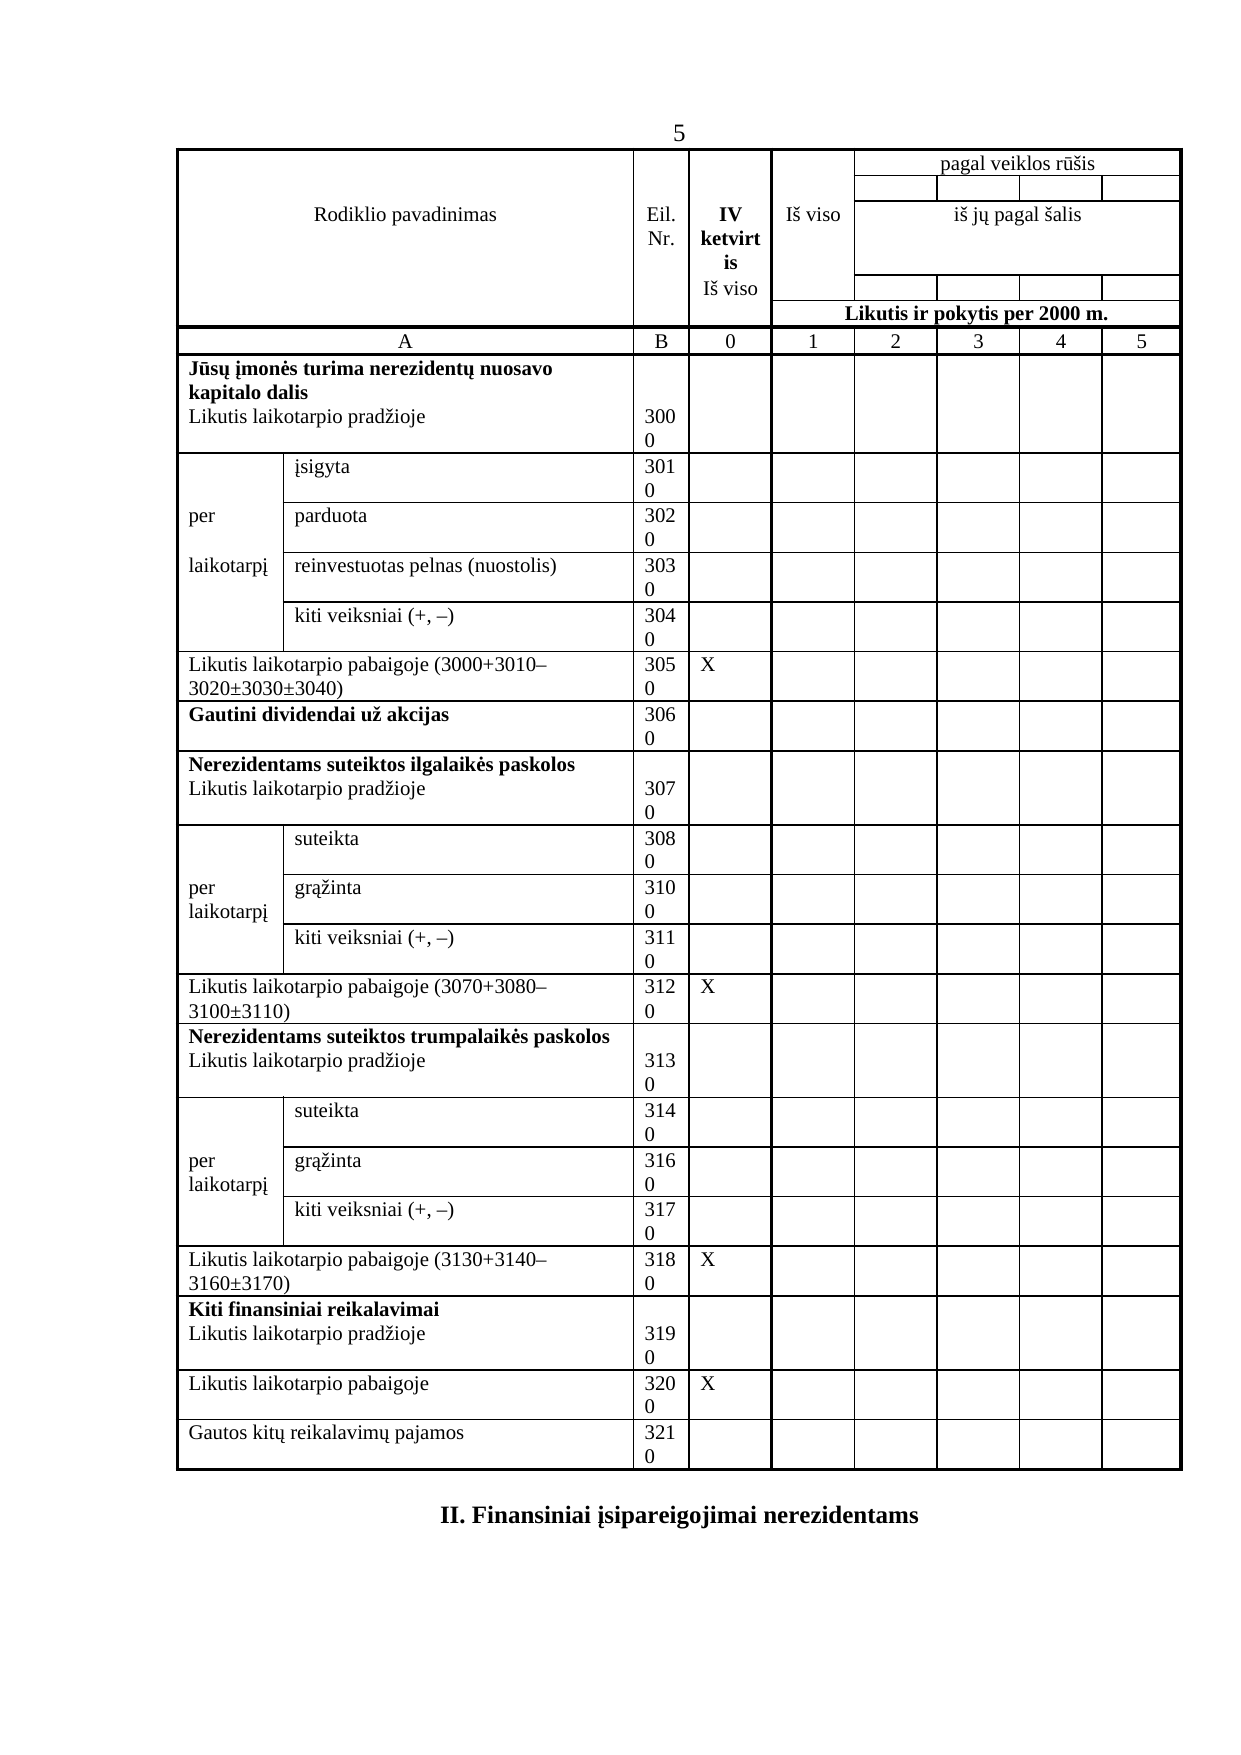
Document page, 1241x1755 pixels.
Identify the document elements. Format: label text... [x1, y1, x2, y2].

table_cell [938, 404, 1019, 452]
table_cell [1103, 652, 1179, 700]
table_cell [1020, 776, 1101, 824]
table_cell [1020, 176, 1101, 200]
table_cell [1103, 1148, 1179, 1196]
table_cell grąžinta [284, 875, 633, 923]
table_cell parduota [284, 503, 633, 551]
table_cell [179, 175, 633, 200]
table_cell [1103, 553, 1179, 601]
table_cell 3050 [634, 652, 688, 700]
table_cell [690, 1098, 770, 1146]
table_cell [773, 553, 854, 601]
table_cell [634, 1024, 688, 1048]
table_cell [634, 752, 688, 776]
table_cell [1020, 975, 1101, 1023]
table_cell [855, 1321, 936, 1369]
table_cell [773, 776, 854, 824]
table_cell [634, 175, 688, 200]
table_cell [938, 826, 1019, 873]
table_cell [855, 702, 936, 750]
table_cell [1103, 752, 1179, 776]
table_cell [1103, 176, 1179, 200]
table_cell 3010 [634, 454, 688, 502]
table_cell Kiti finansiniai reikalavimai [179, 1297, 633, 1321]
table_cell [773, 1048, 854, 1096]
table_cell [773, 925, 854, 973]
table_cell [773, 875, 854, 923]
table_cell [855, 1098, 936, 1146]
table_cell X [690, 652, 770, 700]
table_cell [773, 1098, 854, 1146]
table_cell [773, 175, 854, 200]
table_cell [690, 702, 770, 750]
table_cell [938, 752, 1019, 776]
table_cell [1103, 1247, 1179, 1295]
table_cell [1103, 1297, 1179, 1321]
table_cell Likutis ir pokytis per 2000 m. [773, 301, 1179, 325]
table_cell [1020, 1420, 1101, 1468]
table_cell 3130 [634, 1048, 688, 1096]
table_cell [1020, 356, 1101, 404]
table_cell [1020, 1297, 1101, 1321]
table_cell [855, 1297, 936, 1321]
table_cell [1103, 503, 1179, 551]
table_cell [855, 503, 936, 551]
table_cell [938, 875, 1019, 923]
table_cell Likutis laikotarpio pabaigoje (3130+3140–3160±3170) [179, 1247, 633, 1295]
table_cell [179, 1098, 283, 1146]
table_cell [1020, 1321, 1101, 1369]
table_cell Jūsų įmonės turima nerezidentų nuosavo kapitalo dalis [179, 356, 633, 404]
table_cell [1020, 1024, 1101, 1048]
table_cell [938, 1420, 1019, 1468]
table_cell per laikotarpį [179, 1146, 283, 1196]
table_cell 3190 [634, 1321, 688, 1369]
table_cell [690, 776, 770, 824]
table_cell 3200 [634, 1371, 688, 1418]
table_cell reinvestuotas pelnas (nuostolis) [284, 553, 633, 601]
table_cell per laikotarpį [179, 874, 283, 923]
table_cell [1020, 875, 1101, 923]
table_cell [938, 1321, 1019, 1369]
table_cell Eil. Nr. [634, 200, 688, 274]
table_cell 5 [1103, 329, 1179, 353]
table_cell [773, 404, 854, 452]
table_cell [773, 356, 854, 404]
table_cell [690, 553, 770, 601]
table_cell [1020, 454, 1101, 502]
table_cell X [690, 1371, 770, 1418]
table_header [634, 151, 688, 175]
table_cell suteikta [284, 826, 633, 873]
table_cell 3060 [634, 702, 688, 750]
table_cell [855, 1197, 936, 1245]
table_cell [773, 274, 854, 300]
table_header pagal veiklos rūšis [855, 151, 1179, 175]
table_cell [855, 1148, 936, 1196]
table_cell [179, 923, 283, 973]
table_cell [938, 603, 1019, 651]
table_cell 1 [773, 329, 854, 353]
table_cell [690, 1321, 770, 1369]
table_cell [1103, 1420, 1179, 1468]
table_cell 3020 [634, 503, 688, 551]
table_cell [773, 503, 854, 551]
table_cell [690, 1297, 770, 1321]
table_cell [855, 454, 936, 502]
table_cell [773, 1321, 854, 1369]
table_cell [1020, 925, 1101, 973]
table_cell [1020, 276, 1101, 300]
table_cell [1103, 1321, 1179, 1369]
table_cell [690, 503, 770, 551]
table_cell [855, 603, 936, 651]
table_cell kiti veiksniai (+, –) [284, 1197, 633, 1245]
table_cell Likutis laikotarpio pabaigoje (3070+3080–3100±3110) [179, 975, 633, 1023]
table_cell [690, 300, 770, 325]
table_cell [773, 1024, 854, 1048]
table_cell IV ketvirtis [690, 200, 770, 274]
table_cell [1020, 1371, 1101, 1418]
table_cell [855, 1024, 936, 1048]
table_cell [1103, 875, 1179, 923]
table_cell [938, 356, 1019, 404]
table_header [773, 151, 854, 175]
table_cell [938, 1297, 1019, 1321]
table_cell [1103, 1197, 1179, 1245]
table_cell 3 [938, 329, 1019, 353]
table_cell [690, 454, 770, 502]
table_cell [690, 1197, 770, 1245]
table_cell 3210 [634, 1420, 688, 1468]
table_cell 3110 [634, 925, 688, 973]
table_cell [855, 1247, 936, 1295]
table_cell Nerezidentams suteiktos trumpalaikės paskolos [179, 1024, 633, 1048]
table_cell Nerezidentams suteiktos ilgalaikės paskolos [179, 752, 633, 776]
table_cell [690, 1420, 770, 1468]
table_cell [1103, 454, 1179, 502]
table_cell [855, 404, 936, 452]
table_cell [855, 826, 936, 873]
table_cell [938, 1048, 1019, 1096]
table_cell Iš viso [773, 200, 854, 274]
table_cell [1020, 702, 1101, 750]
table_cell 4 [1020, 329, 1101, 353]
table_cell grąžinta [284, 1148, 633, 1196]
table_cell [1020, 1048, 1101, 1096]
table_cell [1103, 1024, 1179, 1048]
table_cell [690, 175, 770, 200]
table_cell [938, 1098, 1019, 1146]
table_cell [773, 1247, 854, 1295]
table_cell [855, 975, 936, 1023]
table_cell [1020, 503, 1101, 551]
table_cell [773, 975, 854, 1023]
table_cell 3100 [634, 875, 688, 923]
table_cell [1103, 1048, 1179, 1096]
table_cell Iš viso [690, 274, 770, 300]
table_cell [179, 1196, 283, 1245]
table_cell [773, 752, 854, 776]
table_cell [1103, 1371, 1179, 1418]
table_cell įsigyta [284, 454, 633, 502]
table_cell X [690, 975, 770, 1023]
table_cell 2 [855, 329, 936, 353]
table_cell [1020, 1148, 1101, 1196]
table_cell [1020, 1098, 1101, 1146]
table_cell 3160 [634, 1148, 688, 1196]
table_cell [938, 702, 1019, 750]
table_cell [938, 503, 1019, 551]
table_cell [938, 975, 1019, 1023]
table_cell [1020, 1247, 1101, 1295]
table_cell [179, 826, 283, 873]
table_cell [179, 300, 633, 325]
table_cell [690, 752, 770, 776]
table_cell [690, 1048, 770, 1096]
table_cell [938, 454, 1019, 502]
table_cell [773, 1148, 854, 1196]
table_cell [179, 601, 283, 651]
table_cell 3030 [634, 553, 688, 601]
text II. Finansiniai įsipareigojimai nerezidentams [177, 1500, 1181, 1529]
table_cell [1103, 1098, 1179, 1146]
table_cell [938, 1024, 1019, 1048]
table_cell [773, 1197, 854, 1245]
table_cell [773, 702, 854, 750]
table_cell [773, 1297, 854, 1321]
table_cell A [179, 329, 633, 353]
table_header [179, 151, 633, 175]
table_cell [938, 1197, 1019, 1245]
table_cell Likutis laikotarpio pradžioje [179, 776, 633, 824]
table_cell [179, 274, 633, 300]
table_cell [634, 274, 688, 300]
table_cell Likutis laikotarpio pabaigoje (3000+3010–3020±3030±3040) [179, 652, 633, 700]
table_cell [773, 454, 854, 502]
table_cell [1103, 776, 1179, 824]
table_cell 3140 [634, 1098, 688, 1146]
table_cell [773, 1420, 854, 1468]
table_cell laikotarpį [179, 551, 283, 601]
table_cell [179, 454, 283, 502]
table_cell [938, 1148, 1019, 1196]
table_cell [1020, 752, 1101, 776]
table_cell [634, 1297, 688, 1321]
table_cell [855, 925, 936, 973]
table_cell [1103, 826, 1179, 873]
table_cell [938, 925, 1019, 973]
table_cell [938, 553, 1019, 601]
table_cell [1020, 652, 1101, 700]
table_cell [938, 1247, 1019, 1295]
table_cell [855, 1371, 936, 1418]
table_cell [855, 776, 936, 824]
table_cell X [690, 1247, 770, 1295]
table_cell [690, 875, 770, 923]
table_cell 3070 [634, 776, 688, 824]
table_cell [690, 1024, 770, 1048]
table_cell 3180 [634, 1247, 688, 1295]
table_cell iš jų pagal šalis [855, 202, 1179, 274]
table_header [690, 151, 770, 175]
table_cell [690, 925, 770, 973]
table_cell [1020, 1197, 1101, 1245]
table_cell [1103, 702, 1179, 750]
table_cell [938, 176, 1019, 200]
table_cell 3120 [634, 975, 688, 1023]
table_cell Likutis laikotarpio pradžioje [179, 404, 633, 452]
table_cell Likutis laikotarpio pradžioje [179, 1048, 633, 1096]
table_cell [1020, 826, 1101, 873]
table_cell 3080 [634, 826, 688, 873]
table_cell 3040 [634, 603, 688, 651]
table_cell 0 [690, 329, 770, 353]
table_cell [690, 404, 770, 452]
table_cell suteikta [284, 1098, 633, 1146]
table_cell [773, 603, 854, 651]
table_cell [938, 276, 1019, 300]
table_cell Rodiklio pavadinimas [179, 200, 633, 274]
table_cell [1103, 356, 1179, 404]
table_cell [773, 1371, 854, 1418]
table_cell [634, 356, 688, 404]
table_cell 3170 [634, 1197, 688, 1245]
table_cell per [179, 502, 283, 551]
table_cell kiti veiksniai (+, –) [284, 925, 633, 973]
table_cell [773, 652, 854, 700]
table_cell [855, 652, 936, 700]
table_cell [855, 1048, 936, 1096]
table_cell kiti veiksniai (+, –) [284, 603, 633, 651]
table_cell [634, 300, 688, 325]
table_cell [855, 875, 936, 923]
table_cell [690, 356, 770, 404]
table_cell [855, 276, 936, 300]
table_cell [773, 826, 854, 873]
table_cell Gautini dividendai už akcijas [179, 702, 633, 750]
table_cell [1103, 925, 1179, 973]
table_cell [1020, 553, 1101, 601]
table_cell [938, 652, 1019, 700]
table_cell [690, 1148, 770, 1196]
table_cell [1020, 603, 1101, 651]
table_cell Gautos kitų reikalavimų pajamos [179, 1420, 633, 1468]
table_cell [855, 176, 936, 200]
table_cell [1103, 404, 1179, 452]
table_cell [938, 1371, 1019, 1418]
table_cell Likutis laikotarpio pradžioje [179, 1321, 633, 1369]
table_cell [690, 826, 770, 873]
table_cell [1020, 404, 1101, 452]
table_cell [690, 603, 770, 651]
table_cell [855, 356, 936, 404]
table_cell B [634, 329, 688, 353]
table_cell [855, 752, 936, 776]
table_cell [855, 553, 936, 601]
table_cell Likutis laikotarpio pabaigoje [179, 1371, 633, 1418]
table_cell [1103, 975, 1179, 1023]
table_cell 3000 [634, 404, 688, 452]
table_cell [855, 1420, 936, 1468]
table_cell [1103, 603, 1179, 651]
table_cell [938, 776, 1019, 824]
table_cell [1103, 276, 1179, 300]
